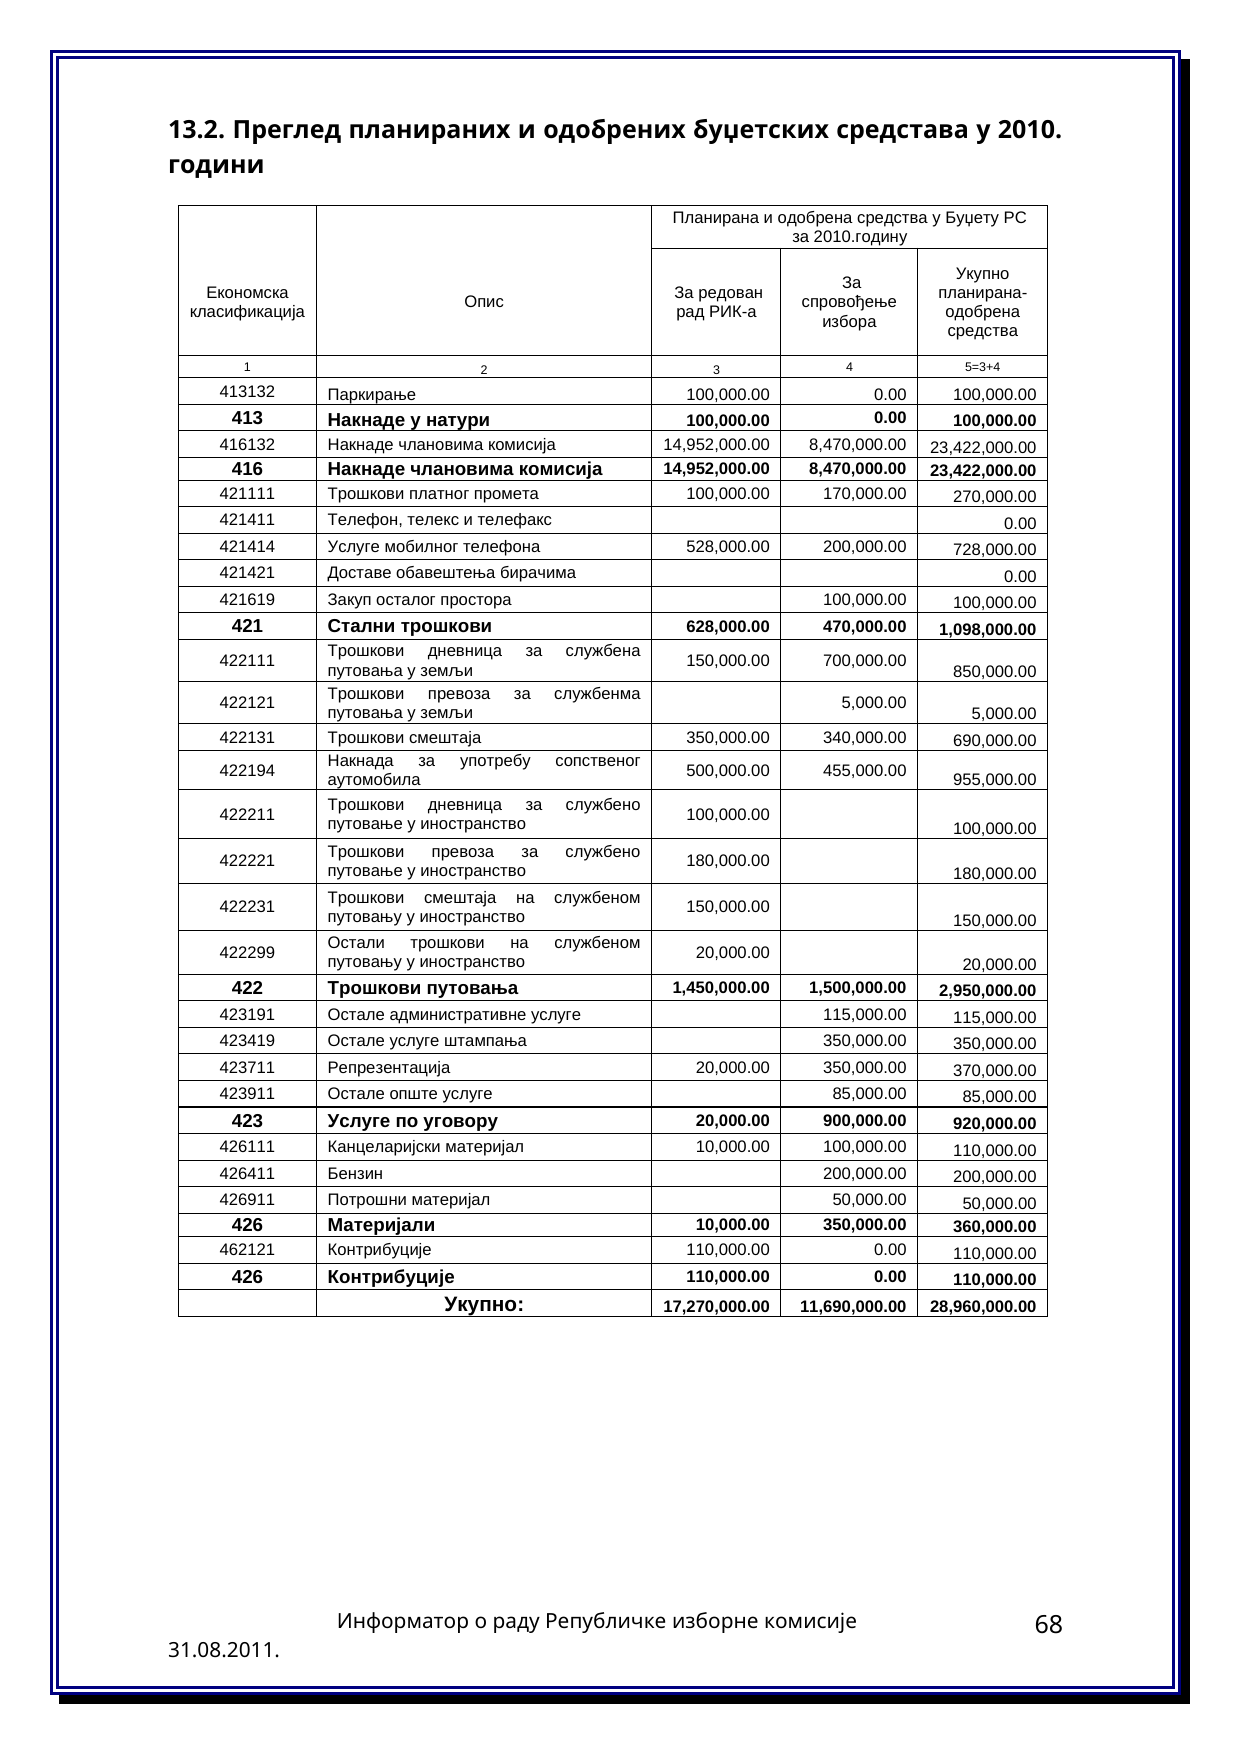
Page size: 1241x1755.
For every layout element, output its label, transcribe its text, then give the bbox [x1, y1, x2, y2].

table_cell Остале опште услуге [317, 1081, 651, 1106]
table_cell 413 [179, 405, 316, 430]
table_cell Трошкови превоза за службенма путовања у земљи [317, 682, 651, 723]
table_cell 1,098,000.00 [918, 613, 1047, 639]
table_cell 350,000.00 [652, 724, 780, 750]
table_cell 100,000.00 [652, 481, 780, 506]
table_cell 421 [179, 613, 316, 639]
table_cell 920,000.00 [918, 1108, 1047, 1133]
table_cell 422131 [179, 724, 316, 750]
table_cell 900,000.00 [781, 1108, 917, 1133]
table_cell 350,000.00 [781, 1214, 917, 1236]
table_cell 0.00 [781, 405, 917, 430]
table_cell Укупно планирана-одобрена средства [918, 249, 1047, 355]
table_cell 200,000.00 [781, 534, 917, 559]
table_cell 100,000.00 [918, 790, 1047, 838]
table_cell 11,690,000.00 [781, 1290, 917, 1316]
table_cell 8,470,000.00 [781, 431, 917, 457]
table_cell 350,000.00 [918, 1028, 1047, 1053]
table_cell Трошкови платног промета [317, 481, 651, 506]
table_cell [652, 1081, 780, 1106]
table_cell [781, 931, 917, 973]
table_cell 422194 [179, 751, 316, 789]
table_cell 0.00 [918, 507, 1047, 533]
table_cell 0.00 [781, 1264, 917, 1289]
table_cell 100,000.00 [918, 405, 1047, 430]
table_cell Накнада за употребу сопственог аутомобила [317, 751, 651, 789]
table_cell 110,000.00 [652, 1237, 780, 1263]
table_cell [781, 560, 917, 586]
table_cell 23,422,000.00 [918, 431, 1047, 457]
table_cell 100,000.00 [652, 378, 780, 404]
table_cell 100,000.00 [652, 790, 780, 838]
table_cell 0.00 [781, 1237, 917, 1263]
table_cell 50,000.00 [918, 1187, 1047, 1213]
table_cell 200,000.00 [781, 1161, 917, 1186]
table_cell [781, 884, 917, 930]
table_cell [652, 1187, 780, 1213]
table_cell Остале услуге штампања [317, 1028, 651, 1053]
table_cell 50,000.00 [781, 1187, 917, 1213]
table_cell 628,000.00 [652, 613, 780, 639]
table_header Планирана и одобрена средства у Буџету РС за 2010.годину [652, 206, 1047, 247]
table_cell 115,000.00 [918, 1001, 1047, 1027]
table_cell 28,960,000.00 [918, 1290, 1047, 1316]
subtitle 13.2. Преглед планираних и одобрених буџетских средстава у 2010. години [168, 112, 1063, 180]
table_cell Трошкови дневница за службена путовања у земљи [317, 640, 651, 681]
table_cell [781, 790, 917, 838]
table_cell 150,000.00 [652, 884, 780, 930]
table_cell Контрибуције [317, 1237, 651, 1263]
table_cell 270,000.00 [918, 481, 1047, 506]
table_cell 17,270,000.00 [652, 1290, 780, 1316]
table_cell 690,000.00 [918, 724, 1047, 750]
table_cell 422111 [179, 640, 316, 681]
table_cell Стални трошкови [317, 613, 651, 639]
table_cell [652, 1001, 780, 1027]
table_cell Бензин [317, 1161, 651, 1186]
table_cell 423 [179, 1108, 316, 1133]
table_cell 10,000.00 [652, 1134, 780, 1159]
table_header [317, 206, 651, 247]
table_cell 0.00 [918, 560, 1047, 586]
table_cell 1,500,000.00 [781, 975, 917, 1000]
table_cell 3 [652, 356, 780, 377]
table_cell 150,000.00 [918, 884, 1047, 930]
table_cell 85,000.00 [781, 1081, 917, 1106]
table_cell [652, 560, 780, 586]
table_cell [781, 507, 917, 533]
table_cell 416132 [179, 431, 316, 457]
table_cell 2,950,000.00 [918, 975, 1047, 1000]
table_cell 416 [179, 458, 316, 479]
table_cell 422231 [179, 884, 316, 930]
table_cell 422121 [179, 682, 316, 723]
table_cell 2 [317, 356, 651, 377]
table_cell Трошкови смештаја на службеном путовању у иностранство [317, 884, 651, 930]
table_cell 426411 [179, 1161, 316, 1186]
table_cell Остали трошкови на службеном путовању у иностранство [317, 931, 651, 973]
table_cell 23,422,000.00 [918, 458, 1047, 479]
table_cell Трошкови смештаја [317, 724, 651, 750]
table_cell 422221 [179, 839, 316, 883]
table_cell 500,000.00 [652, 751, 780, 789]
table_cell 470,000.00 [781, 613, 917, 639]
table_cell 5=3+4 [918, 356, 1047, 377]
table_cell Накнаде члановима комисија [317, 431, 651, 457]
table_cell 421414 [179, 534, 316, 559]
table_cell 700,000.00 [781, 640, 917, 681]
table_cell 20,000.00 [918, 931, 1047, 973]
table_cell 528,000.00 [652, 534, 780, 559]
table_cell Трошкови дневница за службено путовање у иностранство [317, 790, 651, 838]
table_cell Материјали [317, 1214, 651, 1236]
table_cell 5,000.00 [781, 682, 917, 723]
table_cell Укупно: [317, 1290, 651, 1316]
table_cell 20,000.00 [652, 1108, 780, 1133]
table_cell 423911 [179, 1081, 316, 1106]
table_cell Економска класификација [179, 248, 316, 355]
table_cell Трошкови путовања [317, 975, 651, 1000]
table_header [179, 206, 316, 247]
table_cell 455,000.00 [781, 751, 917, 789]
table_cell 100,000.00 [652, 405, 780, 430]
table_cell Закуп осталог простора [317, 587, 651, 612]
table_cell [652, 1028, 780, 1053]
table_cell 728,000.00 [918, 534, 1047, 559]
table_cell [652, 587, 780, 612]
table_cell 423191 [179, 1001, 316, 1027]
table_cell 8,470,000.00 [781, 458, 917, 479]
table_cell 360,000.00 [918, 1214, 1047, 1236]
table_cell 20,000.00 [652, 1054, 780, 1080]
table_cell 180,000.00 [918, 839, 1047, 883]
table_cell 170,000.00 [781, 481, 917, 506]
table_cell 422 [179, 975, 316, 1000]
table_cell 350,000.00 [781, 1028, 917, 1053]
table_cell Накнаде у натури [317, 405, 651, 430]
table_cell 850,000.00 [918, 640, 1047, 681]
table_cell 110,000.00 [918, 1134, 1047, 1159]
table_cell 370,000.00 [918, 1054, 1047, 1080]
table_cell 422211 [179, 790, 316, 838]
table_cell 955,000.00 [918, 751, 1047, 789]
table_cell Услуге по уговору [317, 1108, 651, 1133]
table_cell 350,000.00 [781, 1054, 917, 1080]
table_cell 426 [179, 1264, 316, 1289]
table_cell 110,000.00 [918, 1264, 1047, 1289]
table_cell 4 [781, 356, 917, 377]
table_cell 426 [179, 1214, 316, 1236]
table_cell 14,952,000.00 [652, 431, 780, 457]
table_cell Доставе обавештења бирачима [317, 560, 651, 586]
table_cell Услуге мобилног телефона [317, 534, 651, 559]
table_cell 426111 [179, 1134, 316, 1159]
table_cell 20,000.00 [652, 931, 780, 973]
table_cell 110,000.00 [918, 1237, 1047, 1263]
table_cell Телефон, телекс и телефакс [317, 507, 651, 533]
table_cell [781, 839, 917, 883]
table_cell 421619 [179, 587, 316, 612]
table_cell [652, 682, 780, 723]
table_cell 85,000.00 [918, 1081, 1047, 1106]
table_cell 422299 [179, 931, 316, 973]
table_cell 0.00 [781, 378, 917, 404]
table_cell 340,000.00 [781, 724, 917, 750]
table_cell 5,000.00 [918, 682, 1047, 723]
table_cell 100,000.00 [918, 587, 1047, 612]
table_cell Паркирање [317, 378, 651, 404]
table_cell 1 [179, 356, 316, 377]
table_cell Остале административне услуге [317, 1001, 651, 1027]
table_cell 421421 [179, 560, 316, 586]
table_cell [179, 1290, 316, 1316]
table_cell 413132 [179, 378, 316, 404]
table_cell 100,000.00 [781, 587, 917, 612]
table_cell 115,000.00 [781, 1001, 917, 1027]
table_cell Репрезентација [317, 1054, 651, 1080]
table_cell Канцеларијски материјал [317, 1134, 651, 1159]
table_cell Опис [317, 248, 651, 355]
table_cell 1,450,000.00 [652, 975, 780, 1000]
table_cell Трошкови превоза за службено путовање у иностранство [317, 839, 651, 883]
table_cell 14,952,000.00 [652, 458, 780, 479]
table_cell 100,000.00 [918, 378, 1047, 404]
table_cell 462121 [179, 1237, 316, 1263]
table_cell За редован рад РИК-а [652, 249, 780, 355]
table_cell 421111 [179, 481, 316, 506]
table_cell 180,000.00 [652, 839, 780, 883]
table_cell 200,000.00 [918, 1161, 1047, 1186]
table_cell 150,000.00 [652, 640, 780, 681]
table_cell Накнаде члановима комисија [317, 458, 651, 479]
table_cell 423419 [179, 1028, 316, 1053]
table_cell Контрибуције [317, 1264, 651, 1289]
table_cell 423711 [179, 1054, 316, 1080]
table_cell 100,000.00 [781, 1134, 917, 1159]
table_cell 426911 [179, 1187, 316, 1213]
table_cell Потрошни материјал [317, 1187, 651, 1213]
table_cell 421411 [179, 507, 316, 533]
table_cell 10,000.00 [652, 1214, 780, 1236]
table_cell За спровођење избора [781, 249, 917, 355]
table_cell [652, 507, 780, 533]
table_cell 110,000.00 [652, 1264, 780, 1289]
table_cell [652, 1161, 780, 1186]
